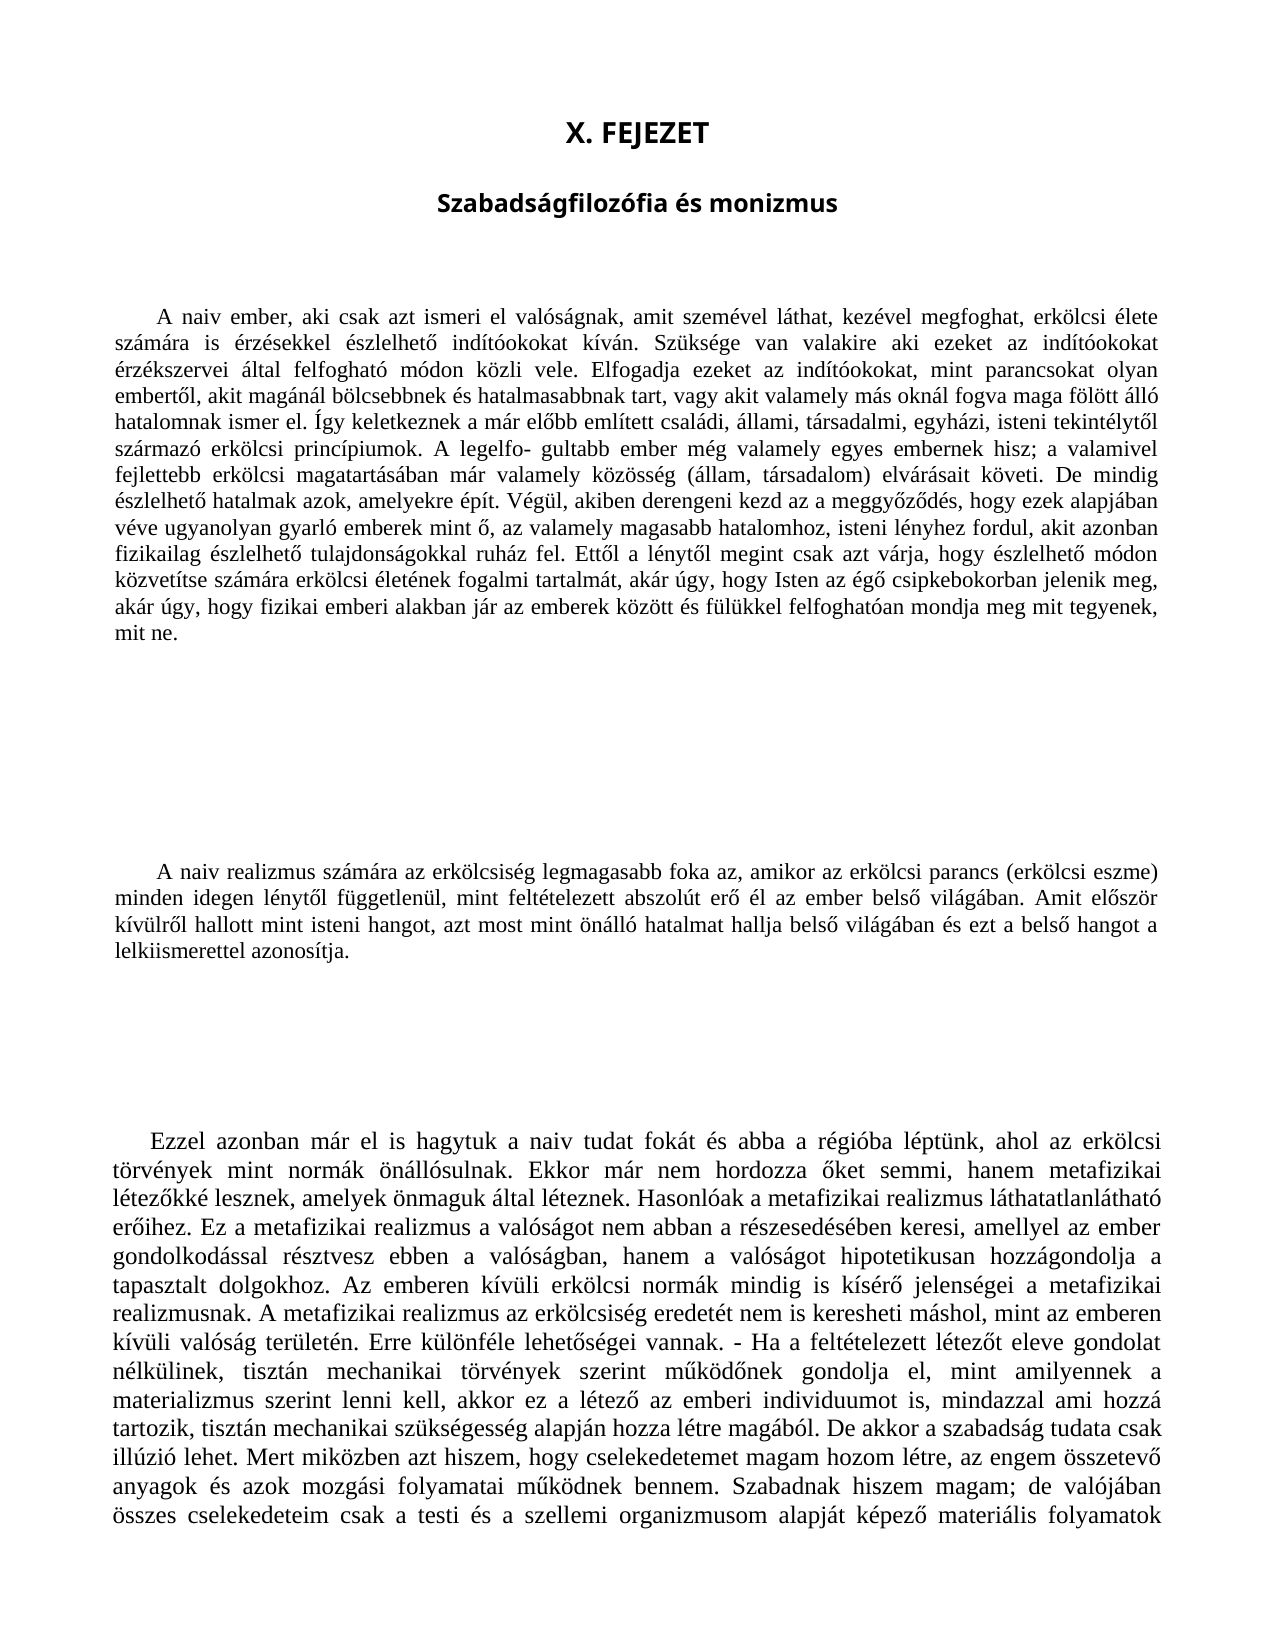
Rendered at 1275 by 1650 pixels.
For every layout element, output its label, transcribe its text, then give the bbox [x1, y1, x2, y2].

text A naiv realizmus számára az erkölcsiség legmagasabb foka az, amikor az erkölcsi parancs (erkölcsi eszme) minden idegen lénytől függetlenül, mint feltételezett abszolút erő él az ember belső világában. Amit először kívülről hallott mint isteni hangot, azt most mint önálló hatalmat hallja belső világában és ezt a belső hangot a lelkiismerettel azonosítja. [114, 858, 1160, 963]
text A naiv ember, aki csak azt ismeri el valóságnak, amit szemével láthat, kezével megfoghat, erkölcsi élete számára is érzésekkel észlelhető indítóokokat kíván. Szüksége van valakire aki ezeket az indítóokokat érzékszervei által felfogható módon közli vele. Elfogadja ezeket az indítóokokat, mint parancsokat olyan embertől, akit magánál bölcsebbnek és hatalmasabbnak tart, vagy akit valamely más oknál fogva maga fölött álló hatalomnak ismer el. Így keletkeznek a már előbb említett családi, állami, társadalmi, egyházi, isteni tekintélytől származó erkölcsi princípiumok. A legelfo- gultabb ember még valamely egyes embernek hisz; a valamivel fejlettebb erkölcsi magatartásában már valamely közösség (állam, társadalom) elvárásait követi. De mindig észlelhető hatalmak azok, amelyekre épít. Végül, akiben derengeni kezd az a meggyőződés, hogy ezek alapjában véve ugyanolyan gyarló emberek mint ő, az valamely magasabb hatalomhoz, isteni lényhez fordul, akit azonban fizikailag észlelhető tulajdonságokkal ruház fel. Ettől a lénytől megint csak azt várja, hogy észlelhető módon közvetítse számára erkölcsi életének fogalmi tartalmát, akár úgy, hogy Isten az égő csipkebokorban jelenik meg, akár úgy, hogy fizikai emberi alakban jár az emberek között és fülükkel felfoghatóan mondja meg mit tegyenek, mit ne. [114, 303, 1160, 646]
subtitle X. FEJEZET [112, 112, 1162, 152]
subtitle Szabadságfilozófia és monizmus [112, 186, 1162, 219]
text Ezzel azonban már el is hagytuk a naiv tudat fokát és abba a régióba léptünk, ahol az erkölcsi törvények mint normák önállósulnak. Ekkor már nem hordozza őket semmi, hanem metafizikai létezőkké lesznek, amelyek önmaguk által léteznek. Hasonlóak a metafizikai realizmus láthatatlanlátható erőihez. Ez a metafizikai realizmus a valóságot nem abban a részesedésében keresi, amellyel az ember gondolkodással résztvesz ebben a valóságban, hanem a valóságot hipotetikusan hozzágondolja a tapasztalt dolgokhoz. Az emberen kívüli erkölcsi normák mindig is kísérő jelenségei a metafizikai realizmusnak. A metafizikai realizmus az erkölcsiség eredetét nem is keresheti máshol, mint az emberen kívüli valóság területén. Erre különféle lehetőségei vannak. - Ha a feltételezett létezőt eleve gondolat nélkülinek, tisztán mechanikai törvények szerint működőnek gondolja el, mint amilyennek a materializmus szerint lenni kell, akkor ez a létező az emberi individuumot is, mindazzal ami hozzá tartozik, tisztán mechanikai szükségesség alapján hozza létre magából. De akkor a szabadság tudata csak illúzió lehet. Mert miközben azt hiszem, hogy cselekedetemet magam hozom létre, az engem összetevő anyagok és azok mozgási folyamatai működnek bennem. Szabadnak hiszem magam; de valójában összes cselekedeteim csak a testi és a szellemi organizmusom alapját képező materiális folyamatok [112, 1126, 1162, 1528]
